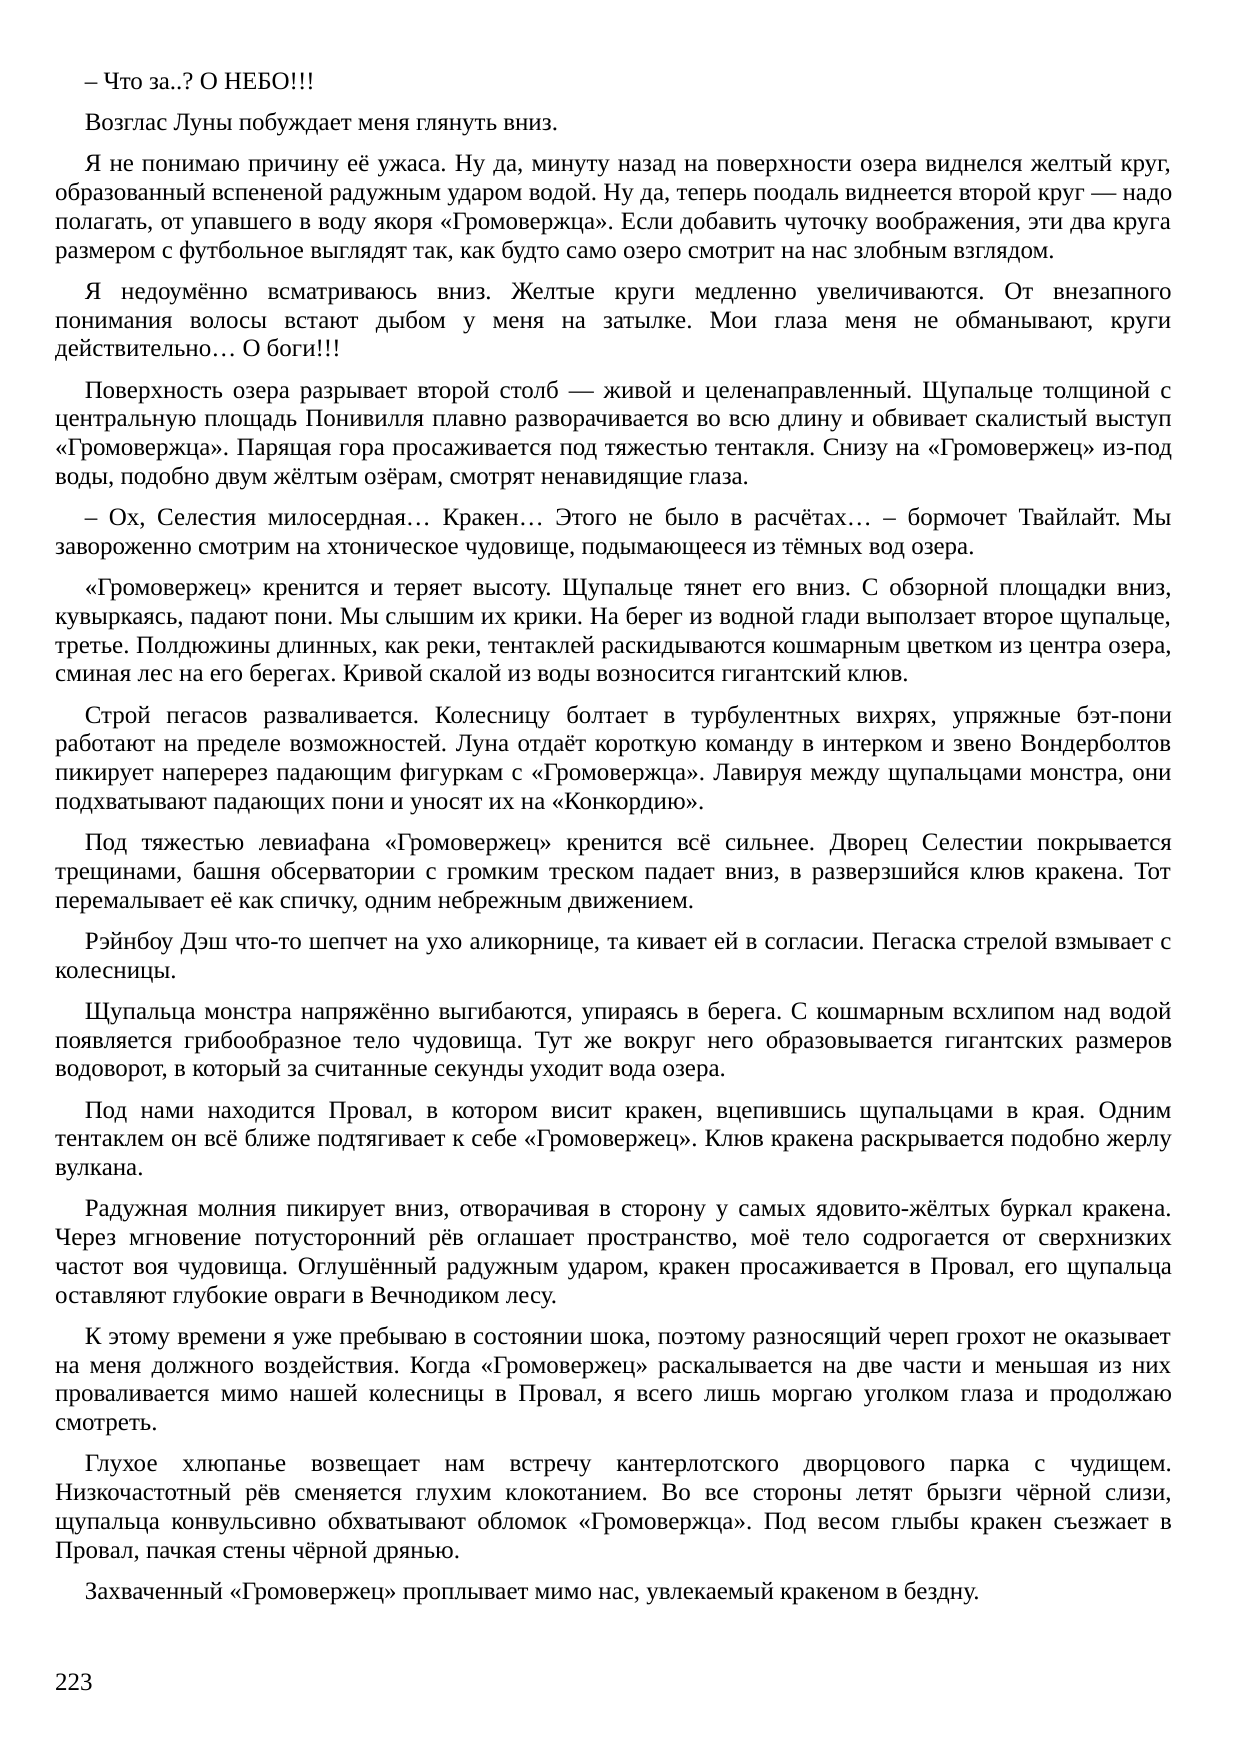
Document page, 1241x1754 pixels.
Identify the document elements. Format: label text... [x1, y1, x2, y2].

text Строй пегасов разваливается. Колесницу болтает в турбулентных вихрях, упряжные бэт-пони работают на пределе возможностей. Луна отдаёт короткую команду в интерком и звено Вондерболтов пикирует наперерез падающим фигуркам с «Громовержца». Лавируя между щупальцами монстра, они подхватывают падающих пони и уносят их на «Конкордию». [55, 700, 1173, 815]
text К этому времени я уже пребываю в состоянии шока, поэтому разносящий череп грохот не оказывает на меня должного воздействия. Когда «Громовержец» раскалывается на две части и меньшая из них проваливается мимо нашей колесницы в Провал, я всего лишь моргаю уголком глаза и продолжаю смотреть. [55, 1321, 1173, 1436]
text Глухое хлюпанье возвещает нам встречу кантерлотского дворцового парка с чудищем. Низкочастотный рёв сменяется глухим клокотанием. Во все стороны летят брызги чёрной слизи, щупальца конвульсивно обхватывают обломок «Громовержца». Под весом глыбы кракен съезжает в Провал, пачкая стены чёрной дрянью. [55, 1448, 1173, 1563]
text Я не понимаю причину её ужаса. Ну да, минуту назад на поверхности озера виднелся желтый круг, образованный вспененой радужным ударом водой. Ну да, теперь поодаль виднеется второй круг — надо полагать, от упавшего в воду якоря «Громовержца». Если добавить чуточку воображения, эти два круга размером с футбольное выглядят так, как будто само озеро смотрит на нас злобным взглядом. [55, 148, 1173, 263]
text Радужная молния пикирует вниз, отворачивая в сторону у самых ядовито-жёлтых буркал кракена. Через мгновение потусторонний рёв оглашает пространство, моё тело содрогается от сверхнизких частот воя чудовища. Оглушённый радужным ударом, кракен просаживается в Провал, его щупальца оставляют глубокие овраги в Вечнодиком лесу. [55, 1193, 1173, 1308]
text Рэйнбоу Дэш что-то шепчет на ухо аликорнице, та кивает ей в согласии. Пегаска стрелой взмывает с колесницы. [55, 926, 1173, 983]
text Щупальца монстра напряжённо выгибаются, упираясь в берега. С кошмарным всхлипом над водой появляется грибообразное тело чудовища. Тут же вокруг него образовывается гигантских размеров водоворот, в который за считанные секунды уходит вода озера. [55, 996, 1173, 1082]
text Возглас Луны побуждает меня глянуть вниз. [55, 107, 1173, 136]
text Захваченный «Громовержец» проплывает мимо нас, увлекаемый кракеном в бездну. [55, 1576, 1173, 1605]
text Под тяжестью левиафана «Громовержец» кренится всё сильнее. Дворец Селестии покрывается трещинами, башня обсерватории с громким треском падает вниз, в разверзшийся клюв кракена. Тот перемалывает её как спичку, одним небрежным движением. [55, 827, 1173, 913]
text «Громовержец» кренится и теряет высоту. Щупальце тянет его вниз. С обзорной площадки вниз, кувыркаясь, падают пони. Мы слышим их крики. На берег из водной глади выползает второе щупальце, третье. Полдюжины длинных, как реки, тентаклей раскидываются кошмарным цветком из центра озера, сминая лес на его берегах. Кривой скалой из воды возносится гигантский клюв. [55, 572, 1173, 687]
text Я недоумённо всматриваюсь вниз. Желтые круги медленно увеличиваются. От внезапного понимания волосы встают дыбом у меня на затылке. Мои глаза меня не обманывают, круги действительно… О боги!!! [55, 276, 1173, 362]
text Под нами находится Провал, в котором висит кракен, вцепившись щупальцами в края. Одним тентаклем он всё ближе подтягивает к себе «Громовержец». Клюв кракена раскрывается подобно жерлу вулкана. [55, 1095, 1173, 1181]
text – Ох, Селестия милосердная… Кракен… Этого не было в расчётах… – бормочет Твайлайт. Мы завороженно смотрим на хтоническое чудовище, подымающееся из тёмных вод озера. [55, 502, 1173, 560]
text – Что за..? О НЕБО!!! [55, 66, 1173, 95]
text Поверхность озера разрывает второй столб — живой и целенаправленный. Щупальце толщиной с центральную площадь Понивилля плавно разворачивается во всю длину и обвивает скалистый выступ «Громовержца». Парящая гора просаживается под тяжестью тентакля. Снизу на «Громовержец» из-под воды, подобно двум жёлтым озёрам, смотрят ненавидящие глаза. [55, 375, 1173, 490]
